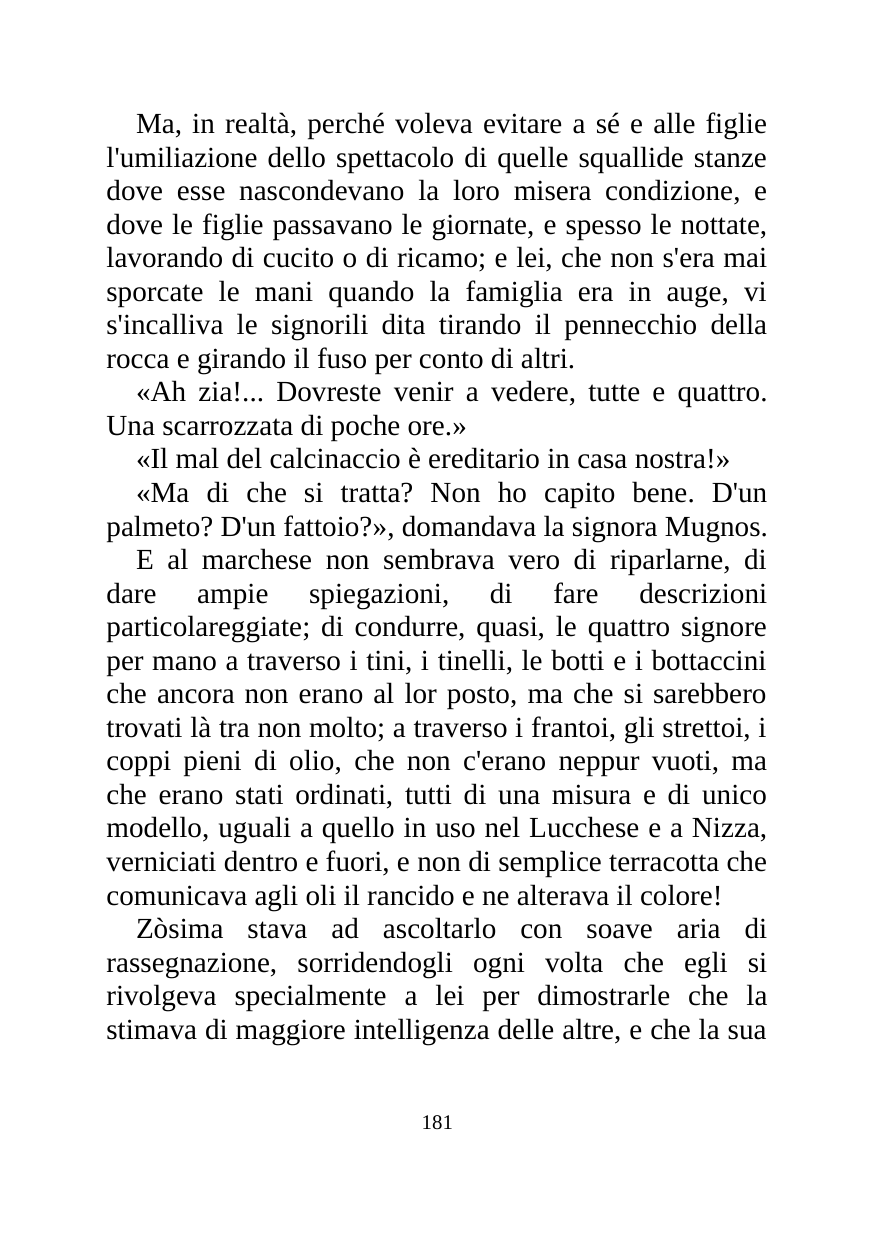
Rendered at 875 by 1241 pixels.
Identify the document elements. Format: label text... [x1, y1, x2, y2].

text Ma, in realtà, perché voleva evitare a sé e alle figlie l'umiliazione dello spettacolo di quelle squallide stanze dove esse nascondevano la loro misera condizione, e dove le figlie passavano le giornate, e spesso le nottate, lavorando di cucito o di ricamo; e lei, che non s'era mai sporcate le mani quando la famiglia era in auge, vi s'incalliva le signorili dita tirando il pennecchio della rocca e girando il fuso per conto di altri. [106, 106, 768, 374]
text «Il mal del calcinaccio è ereditario in casa nostra!» [106, 442, 768, 475]
text Zòsima stava ad ascoltarlo con soave aria di rassegnazione, sorridendogli ogni volta che egli si rivolgeva specialmente a lei per dimostrarle che la stimava di maggiore intelligenza delle altre, e che la sua [106, 911, 768, 1045]
text «Ma di che si tratta? Non ho capito bene. D'un palmeto? D'un fattoio?», domandava la signora Mugnos. [106, 475, 768, 542]
text «Ah zia!... Dovreste venir a vedere, tutte e quattro. Una scarrozzata di poche ore.» [106, 374, 768, 442]
text E al marchese non sembrava vero di riparlarne, di dare ampie spiegazioni, di fare descrizioni particolareggiate; di condurre, quasi, le quattro signore per mano a traverso i tini, i tinelli, le botti e i bottaccini che ancora non erano al lor posto, ma che si sarebbero trovati là tra non molto; a traverso i frantoi, gli strettoi, i coppi pieni di olio, che non c'erano neppur vuoti, ma che erano stati ordinati, tutti di una misura e di unico modello, uguali a quello in uso nel Lucchese e a Nizza, verniciati dentro e fuori, e non di semplice terracotta che comunicava agli oli il rancido e ne alterava il colore! [106, 542, 768, 911]
